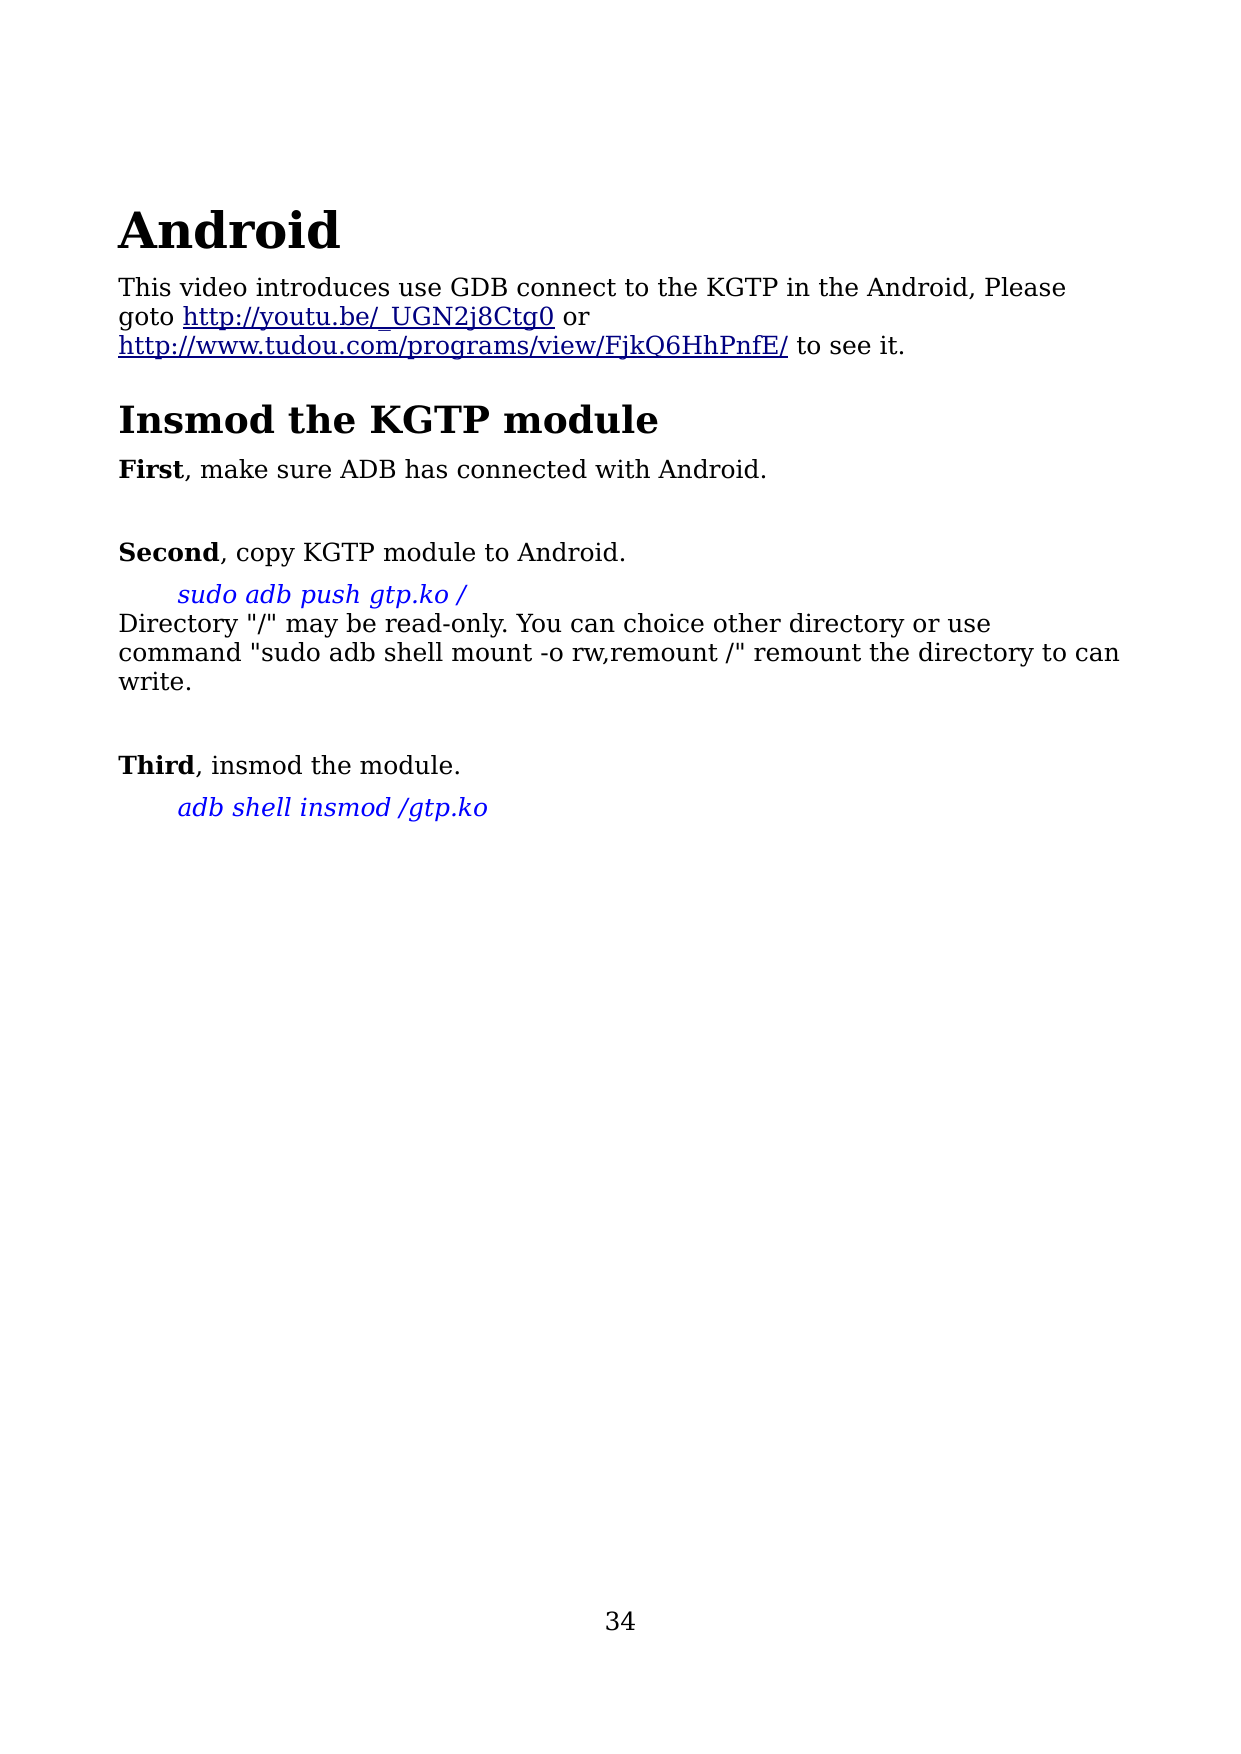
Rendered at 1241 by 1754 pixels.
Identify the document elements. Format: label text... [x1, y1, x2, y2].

text This video introduces use GDB connect to the KGTP in the Android, Please goto http://youtu.be/_UGN2j8Ctg0 or http://www.tudou.com/programs/view/FjkQ6HhPnfE/ to see it. [118, 273, 1122, 361]
subtitle Insmod the KGTP module [118, 398, 1122, 442]
text Third, insmod the module. [118, 751, 1122, 780]
text Directory "/" may be read-only. You can choice other directory or use command "sudo adb shell mount -o rw,remount /" remount the directory to can write. [118, 609, 1122, 697]
text First, make sure ADB has connected with Android. [118, 454, 1122, 484]
text Second, copy KGTP module to Android. [118, 538, 1122, 567]
subtitle Android [118, 202, 1122, 261]
text adb shell insmod /gtp.ko [177, 793, 1063, 822]
text sudo adb push gtp.ko / [177, 580, 1063, 609]
